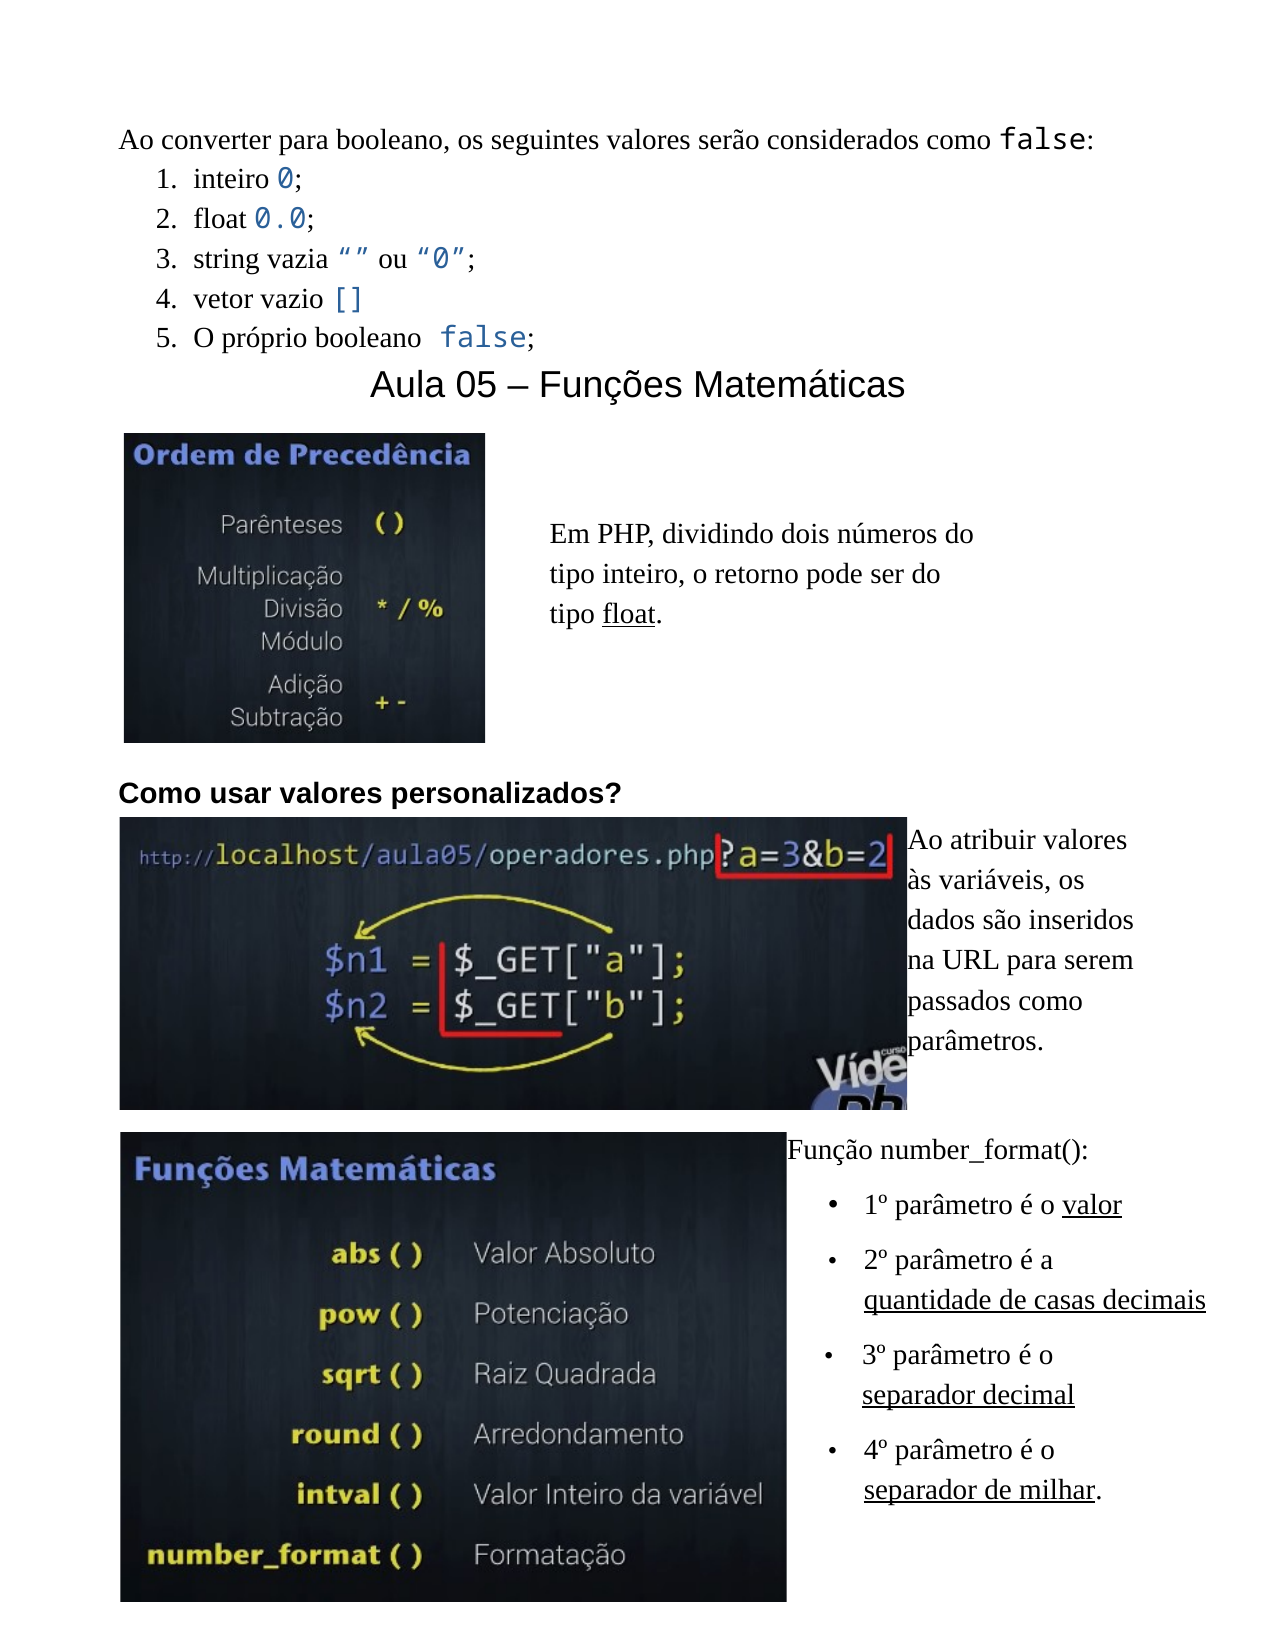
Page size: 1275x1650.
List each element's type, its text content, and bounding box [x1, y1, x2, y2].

list string vazia “” ou “0”; [156, 237, 1157, 277]
picture [123, 433, 486, 743]
subtitle Aula 05 – Funções Matemáticas [118, 362, 1157, 406]
list 3º parâmetro é o separador decimal [787, 1337, 1157, 1411]
picture [120, 1132, 787, 1602]
subtitle Como usar valores personalizados? [118, 776, 1157, 809]
list vetor vazio [] [156, 277, 1157, 317]
text Função number_format(): [787, 1132, 1175, 1166]
list O próprio booleano false; [156, 317, 1157, 356]
text Em PHP, dividindo dois números do tipo inteiro, o retorno pode ser do tipo float. [549, 516, 974, 630]
text Ao converter para booleano, os seguintes valores serão considerados como false: [118, 118, 1157, 158]
picture [119, 817, 908, 1110]
text Ao atribuir valores às variáveis, os dados são inseridos na URL para serem passados como parâmetros. [908, 822, 1157, 1056]
list inteiro 0; [156, 158, 1157, 197]
list 1º parâmetro é o valor [787, 1187, 1193, 1221]
list 2º parâmetro é a quantidade de casas decimais [787, 1242, 1216, 1316]
list 4º parâmetro é o separador de milhar. [787, 1432, 1175, 1506]
list float 0.0; [156, 197, 1157, 237]
